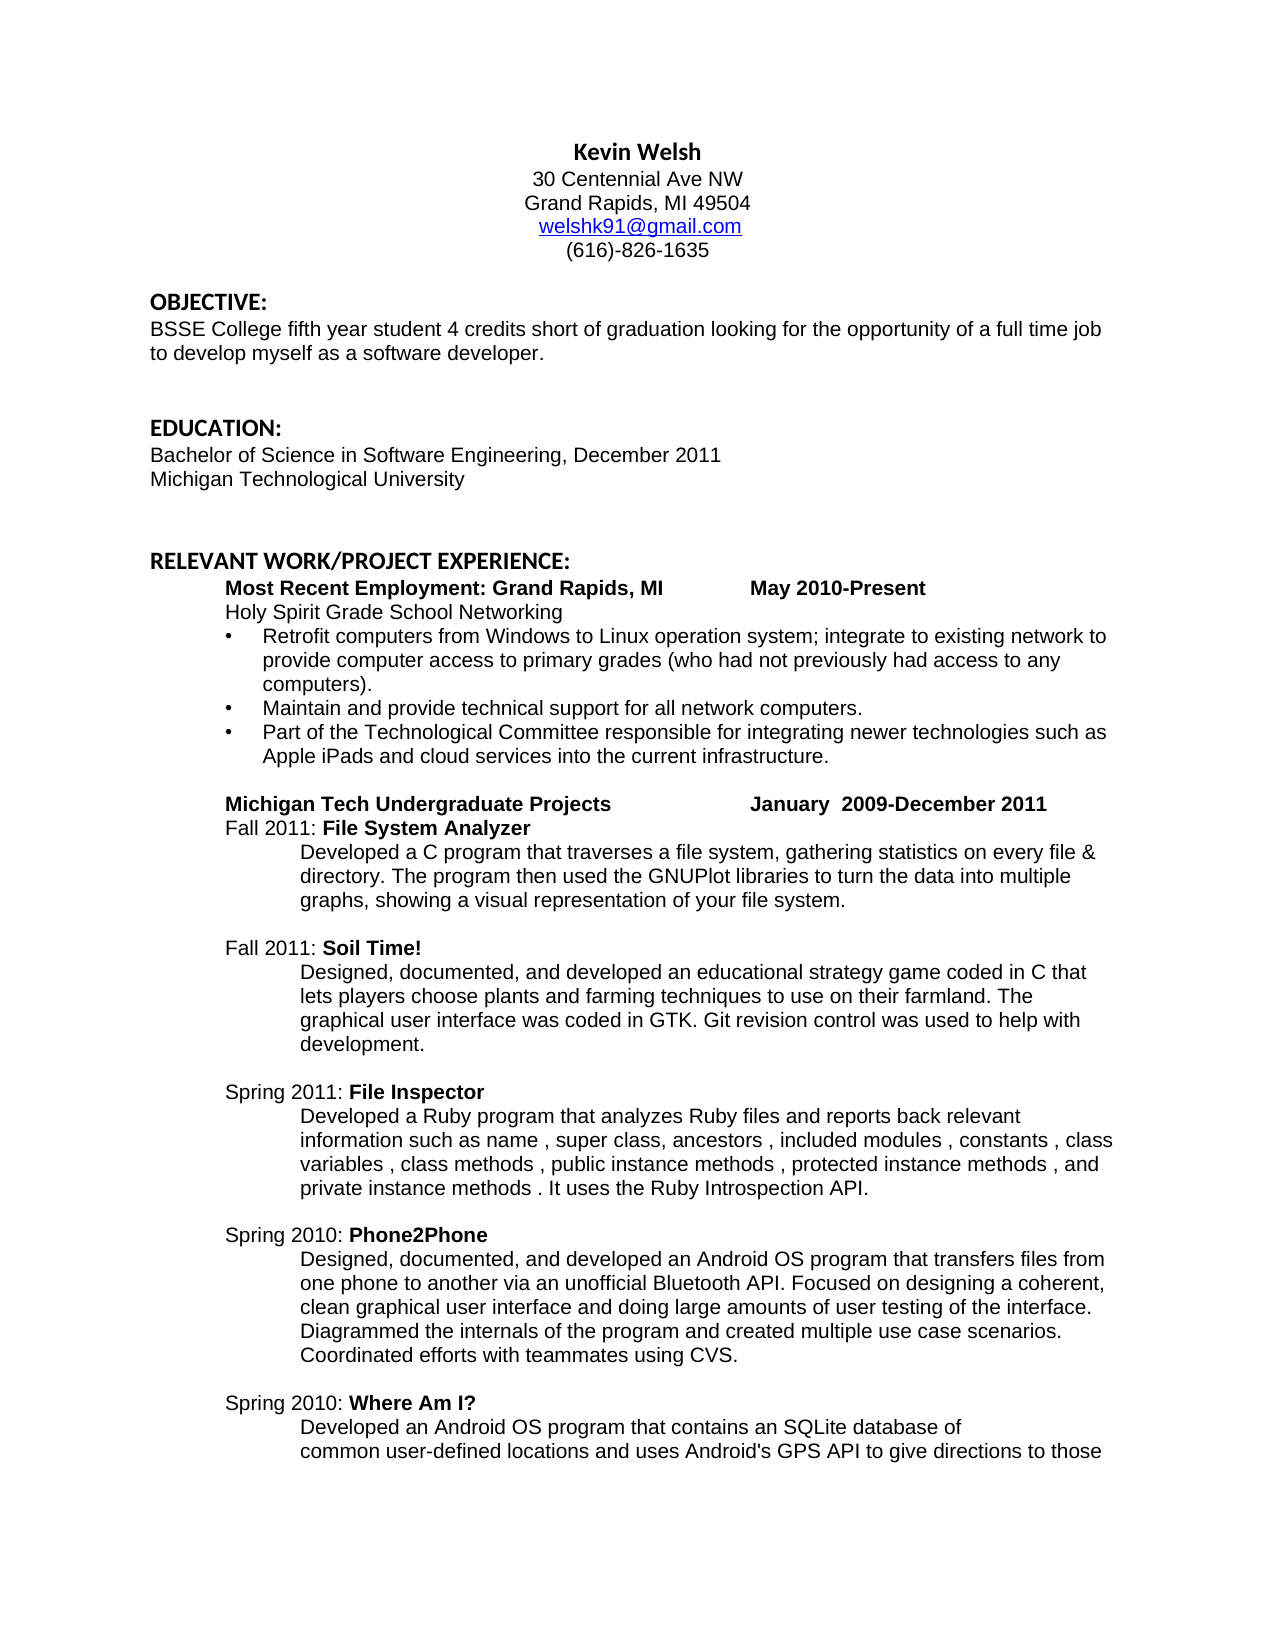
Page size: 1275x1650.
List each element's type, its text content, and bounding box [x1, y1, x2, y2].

list Retrofit computers from Windows to Linux operation system; integrate to existing network to provide computer access to primary grades (who had not previously had access to any computers). [225, 624, 1125, 696]
text welshk91@gmail.com (616)-826-1635 [150, 214, 1125, 262]
list Holy Spirit Grade School Networking [187, 600, 1125, 624]
text Michigan Tech Undergraduate Projects January 2009-December 2011 [150, 792, 1125, 816]
text EDUCATION: [150, 413, 1125, 443]
text BSSE College fifth year student 4 credits short of graduation looking for the opportunity of a full time job to develop myself as a software developer. [150, 317, 1125, 365]
text Most Recent Employment: Grand Rapids, MI May 2010-Present [150, 576, 1125, 600]
text Fall 2011: Soil Time! [150, 936, 1125, 960]
text Spring 2010: Where Am I? Developed an Android OS program that contains an SQLite database of common user-defined locations and uses Android's GPS API to give directions to those [150, 1391, 1125, 1463]
text Fall 2011: File System Analyzer Developed a C program that traverses a file system, gathering statistics on every file & directory. The program then used the GNUPlot libraries to turn the data into multiple graphs, showing a visual representation of your file system. [150, 816, 1125, 912]
text Spring 2010: Phone2Phone Designed, documented, and developed an Android OS program that transfers files from one phone to another via an unofficial Bluetooth API. Focused on designing a coherent, clean graphical user interface and doing large amounts of user testing of the interface. Diagrammed the internals of the program and created multiple use case scenarios. Coordinated efforts with teammates using CVS. [150, 1223, 1125, 1367]
text Kevin Welsh 30 Centennial Ave NW [150, 136, 1125, 190]
text OBJECTIVE: [150, 286, 1125, 317]
text Bachelor of Science in Software Engineering, December 2011 [150, 443, 1125, 467]
list Part of the Technological Committee responsible for integrating newer technologies such as Apple iPads and cloud services into the current infrastructure. [225, 720, 1125, 768]
text Designed, documented, and developed an educational strategy game coded in C that lets players choose plants and farming techniques to use on their farmland. The graphical user interface was coded in GTK. Git revision control was used to help with development. [150, 960, 1125, 1056]
text Michigan Technological University [150, 467, 1125, 491]
list Maintain and provide technical support for all network computers. [225, 696, 1125, 720]
text RELEVANT WORK/PROJECT EXPERIENCE: [150, 546, 1125, 576]
text Developed a Ruby program that analyzes Ruby files and reports back relevant information such as name , super class, ancestors , included modules , constants , class variables , class methods , public instance methods , protected instance methods , and private instance methods . It uses the Ruby Introspection API. [150, 1103, 1125, 1199]
text Grand Rapids, MI 49504 [150, 190, 1125, 214]
text Spring 2011: File Inspector [150, 1079, 1125, 1103]
